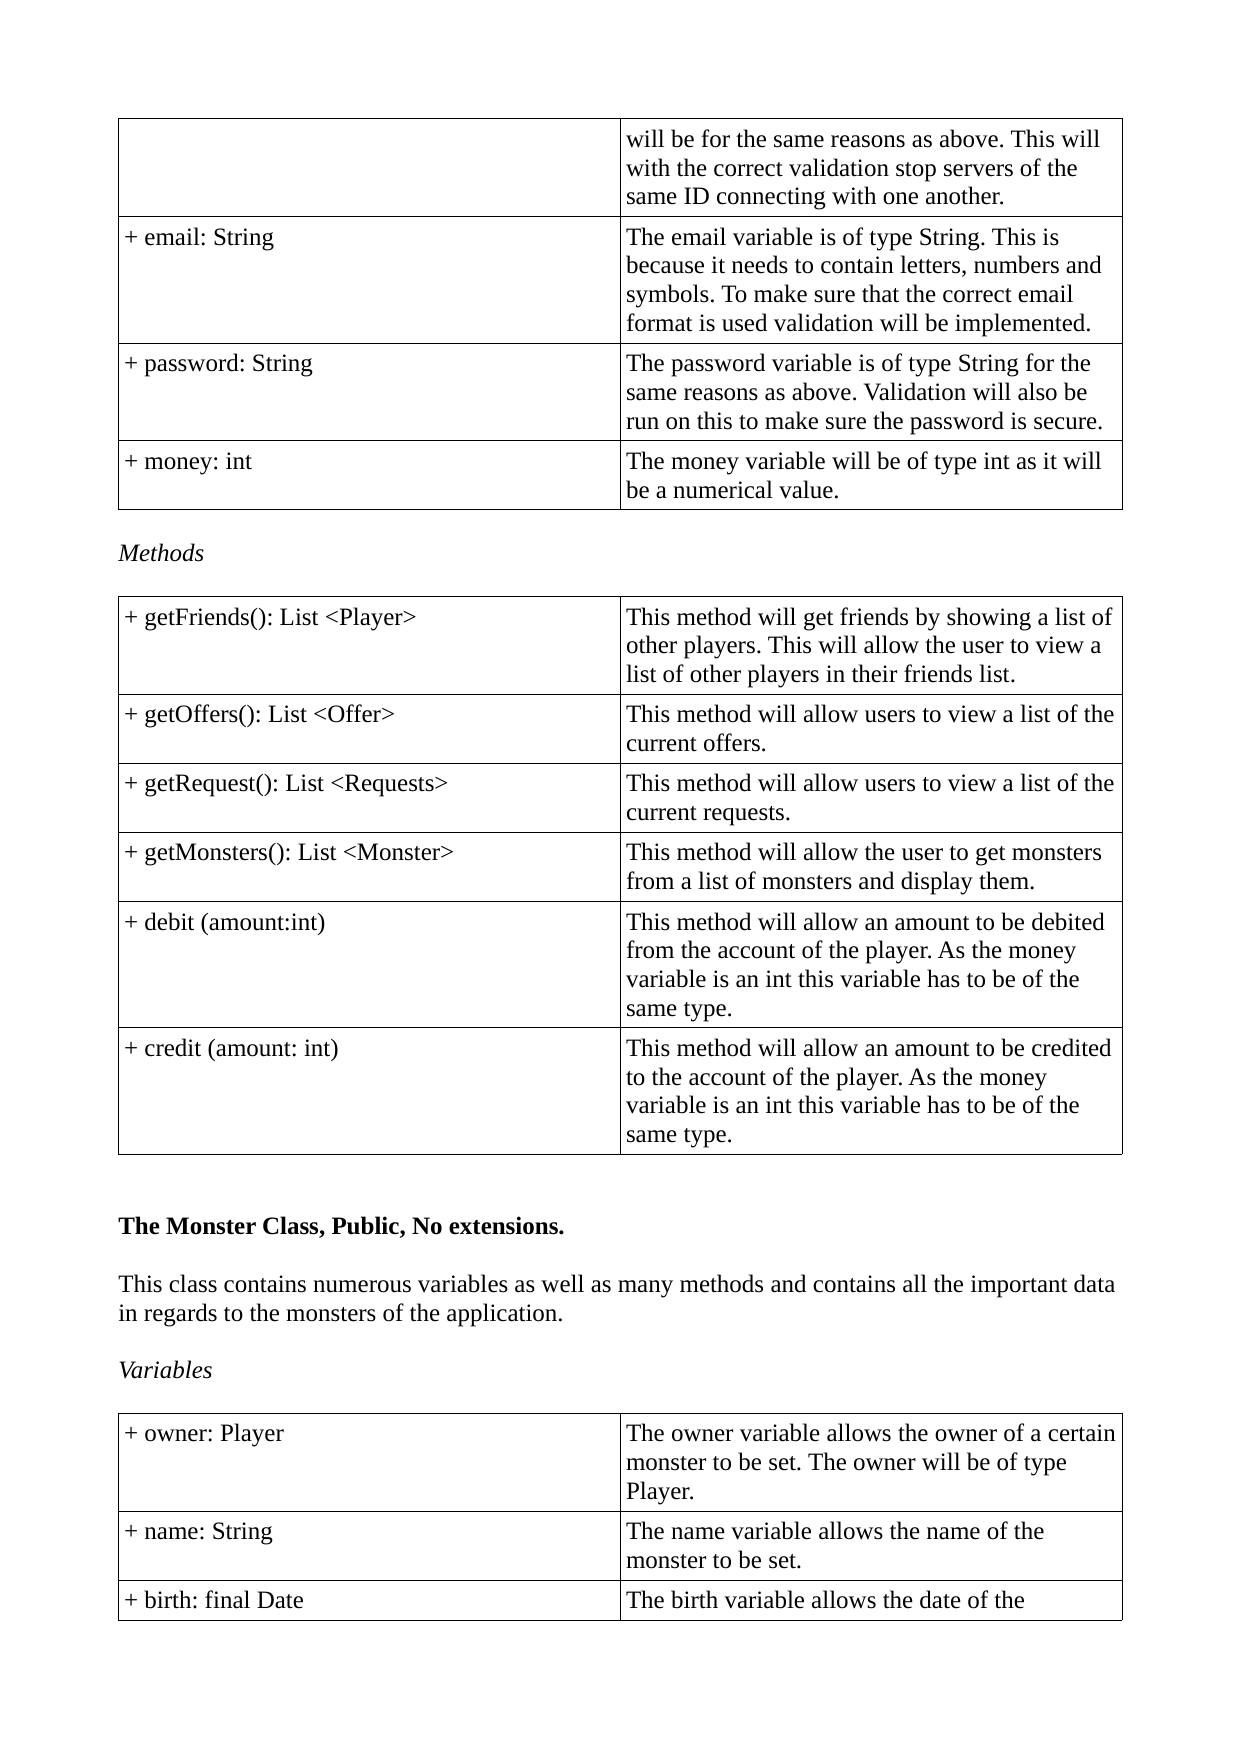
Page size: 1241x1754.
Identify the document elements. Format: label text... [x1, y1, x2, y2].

table_cell + getMonsters(): List <Monster> [119, 833, 620, 901]
table_cell + credit (amount: int) [119, 1028, 620, 1154]
table_cell This method will allow an amount to be credited to the account of the player. As the money variable is an int this variable has to be of the same type. [621, 1028, 1122, 1154]
table_cell This method will allow an amount to be debited from the account of the player. As the money variable is an int this variable has to be of the same type. [621, 902, 1122, 1027]
table_cell The money variable will be of type int as it will be a numerical value. [621, 441, 1122, 509]
table_cell [119, 119, 620, 216]
table_cell This method will allow users to view a list of the current offers. [621, 695, 1122, 763]
table_cell The email variable is of type String. This is because it needs to contain letters, numbers and symbols. To make sure that the correct email format is used validation will be implemented. [621, 217, 1122, 342]
table_cell The birth variable allows the date of the [621, 1581, 1122, 1620]
table_cell The name variable allows the name of the monster to be set. [621, 1512, 1122, 1579]
table_cell This method will allow users to view a list of the current requests. [621, 764, 1122, 832]
table_cell + birth: final Date [119, 1581, 620, 1620]
table_cell + getRequest(): List <Requests> [119, 764, 620, 832]
table_cell The password variable is of type String for the same reasons as above. Validation will also be run on this to make sure the password is secure. [621, 344, 1122, 440]
text Methods [118, 538, 1122, 567]
table_cell + name: String [119, 1512, 620, 1579]
table_header This method will get friends by showing a list of other players. This will allow the user to view a list of other players in their friends list. [621, 597, 1122, 693]
table_cell will be for the same reasons as above. This will with the correct validation stop servers of the same ID connecting with one another. [621, 119, 1122, 216]
table_cell This method will allow the user to get monsters from a list of monsters and display them. [621, 833, 1122, 901]
table_header + owner: Player [119, 1414, 620, 1511]
table_header + getFriends(): List <Player> [119, 597, 620, 693]
table_cell + debit (amount:int) [119, 902, 620, 1027]
table_cell + email: String [119, 217, 620, 342]
text The Monster Class, Public, No extensions. [118, 1211, 1122, 1240]
table_cell + money: int [119, 441, 620, 509]
text This class contains numerous variables as well as many methods and contains all the important data in regards to the monsters of the application. [118, 1269, 1122, 1326]
text Variables [118, 1355, 1122, 1384]
table_cell + password: String [119, 344, 620, 440]
table_header The owner variable allows the owner of a certain monster to be set. The owner will be of type Player. [621, 1414, 1122, 1511]
table_cell + getOffers(): List <Offer> [119, 695, 620, 763]
